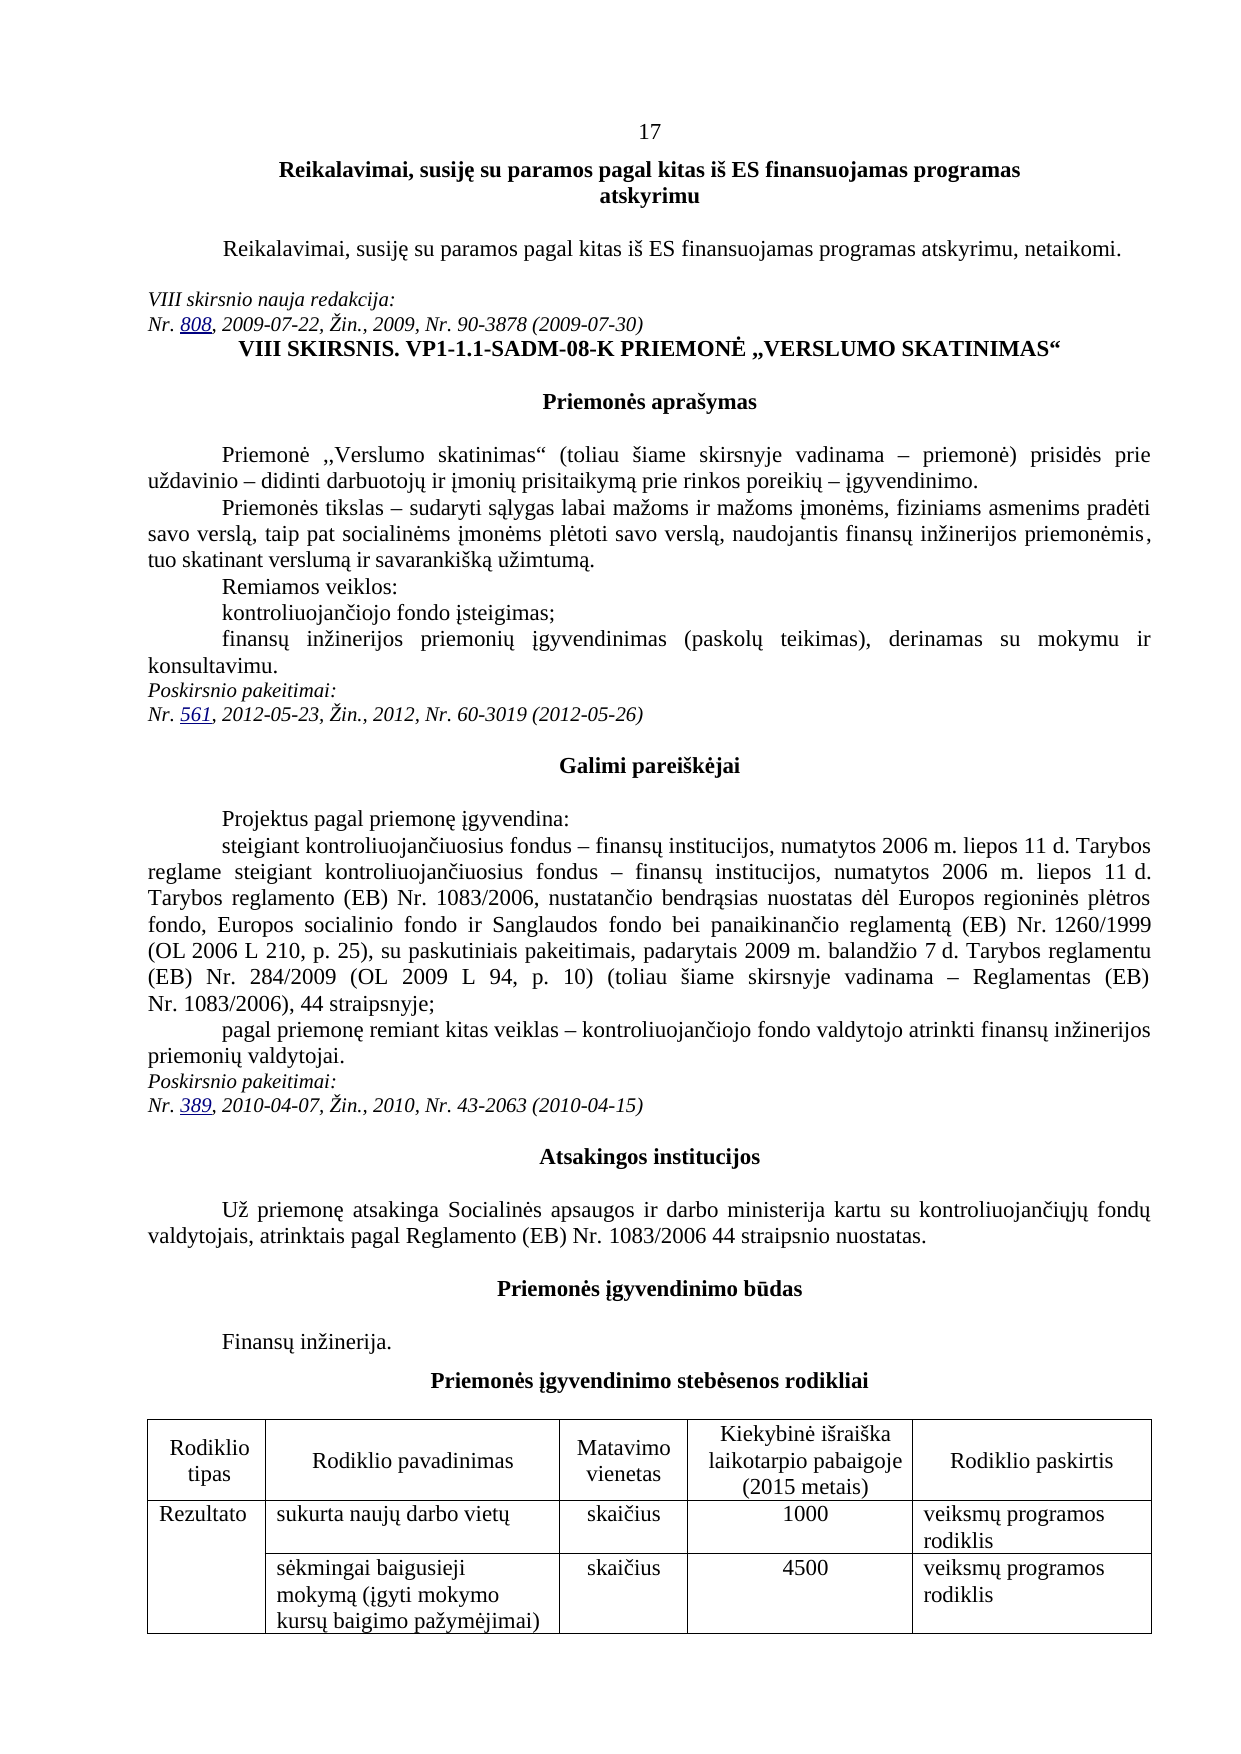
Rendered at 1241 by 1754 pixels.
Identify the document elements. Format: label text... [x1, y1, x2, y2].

text VIII SKIRSNIS. VP1-1.1-SADM-08-K PRIEMONĖ ,,VERSLUMO SKATINIMAS“ [148, 336, 1152, 362]
table_header Rodiklio tipas [148, 1420, 265, 1499]
text Poskirsnio pakeitimai: [148, 678, 1152, 702]
table_cell skaičius [560, 1501, 687, 1553]
text Reikalavimai, susiję su paramos pagal kitas iš ES finansuojamas programas atskyrimu [148, 156, 1152, 208]
text kontroliuojančiojo fondo įsteigimas; [148, 599, 1152, 625]
table_header Rodiklio paskirtis [913, 1420, 1151, 1499]
text Galimi pareiškėjai [148, 753, 1152, 779]
table_cell sukurta naujų darbo vietų [266, 1501, 559, 1553]
table_cell sėkmingai baigusieji mokymą (įgyti mokymo kursų baigimo pažymėjimai) [266, 1554, 559, 1633]
text Priemonės įgyvendinimo stebėsenos rodikliai [148, 1367, 1152, 1393]
text Nr. 808, 2009-07-22, Žin., 2009, Nr. 90-3878 (2009-07-30) [148, 311, 1152, 336]
text finansų inžinerijos priemonių įgyvendinimas (paskolų teikimas), derinamas su mokymu ir konsultavimu. [148, 625, 1152, 678]
table_cell veiksmų programos rodiklis [913, 1501, 1151, 1553]
table_header Rodiklio pavadinimas [266, 1420, 559, 1499]
table_header Matavimo vienetas [560, 1420, 687, 1499]
text Poskirsnio pakeitimai: [148, 1069, 1152, 1093]
table_header Kiekybinė išraiška laikotarpio pabaigoje (2015 metais) [688, 1420, 912, 1499]
text steigiant kontroliuojančiuosius fondus – finansų institucijos, numatytos 2006 m. liepos 11 d. Tarybos reglame steigiant kontroliuojančiuosius fondus – finansų institucijos, numatytos 2006 m. liepos 11 d. Tarybos reglamento (EB) Nr. 1083/2006, nustatančio bendrąsias nuostatas dėl Europos regioninės plėtros fondo, Europos socialinio fondo ir Sanglaudos fondo bei panaikinančio reglamentą (EB) Nr. 1260/1999 (OL 2006 L 210, p. 25), su paskutiniais pakeitimais, padarytais 2009 m. balandžio 7 d. Tarybos reglamentu (EB) Nr. 284/2009 (OL 2009 L 94, p. 10) (toliau šiame skirsnyje vadinama – Reglamentas (EB) Nr. 1083/2006), 44 straipsnyje; [148, 832, 1152, 1016]
text Priemonė ,,Verslumo skatinimas“ (toliau šiame skirsnyje vadinama – priemonė) prisidės prie uždavinio – didinti darbuotojų ir įmonių prisitaikymą prie rinkos poreikių – įgyvendinimo. [148, 441, 1152, 494]
text Remiamos veiklos: [148, 573, 1152, 599]
table_cell 1000 [688, 1501, 912, 1553]
table_cell veiksmų programos rodiklis [913, 1554, 1151, 1633]
text Finansų inžinerija. [148, 1328, 1152, 1354]
table_cell skaičius [560, 1554, 687, 1633]
text pagal priemonę remiant kitas veiklas – kontroliuojančiojo fondo valdytojo atrinkti finansų inžinerijos priemonių valdytojai. [148, 1016, 1152, 1069]
text Atsakingos institucijos [148, 1143, 1152, 1170]
text Projektus pagal priemonę įgyvendina: [148, 805, 1152, 832]
table_cell Rezultato [148, 1501, 265, 1633]
text Už priemonę atsakinga Socialinės apsaugos ir darbo ministerija kartu su kontroliuojančiųjų fondų valdytojais, atrinktais pagal Reglamento (EB) Nr. 1083/2006 44 straipsnio nuostatas. [148, 1196, 1152, 1249]
text Priemonės tikslas – sudaryti sąlygas labai mažoms ir mažoms įmonėms, fiziniams asmenims pradėti savo verslą, taip pat socialinėms įmonėms plėtoti savo verslą, naudojantis finansų inžinerijos priemonėmis, tuo skatinant verslumą ir savarankišką užimtumą. [148, 494, 1152, 573]
table_cell 4500 [688, 1554, 912, 1633]
text Nr. 389, 2010-04-07, Žin., 2010, Nr. 43-2063 (2010-04-15) [148, 1093, 1152, 1117]
text VIII skirsnio nauja redakcija: [148, 287, 1152, 311]
text Priemonės aprašymas [148, 388, 1152, 414]
text Reikalavimai, susiję su paramos pagal kitas iš ES finansuojamas programas atskyrimu, netaikomi. [148, 235, 1152, 261]
text Nr. 561, 2012-05-23, Žin., 2012, Nr. 60-3019 (2012-05-26) [148, 702, 1152, 726]
text Priemonės įgyvendinimo būdas [148, 1275, 1152, 1301]
